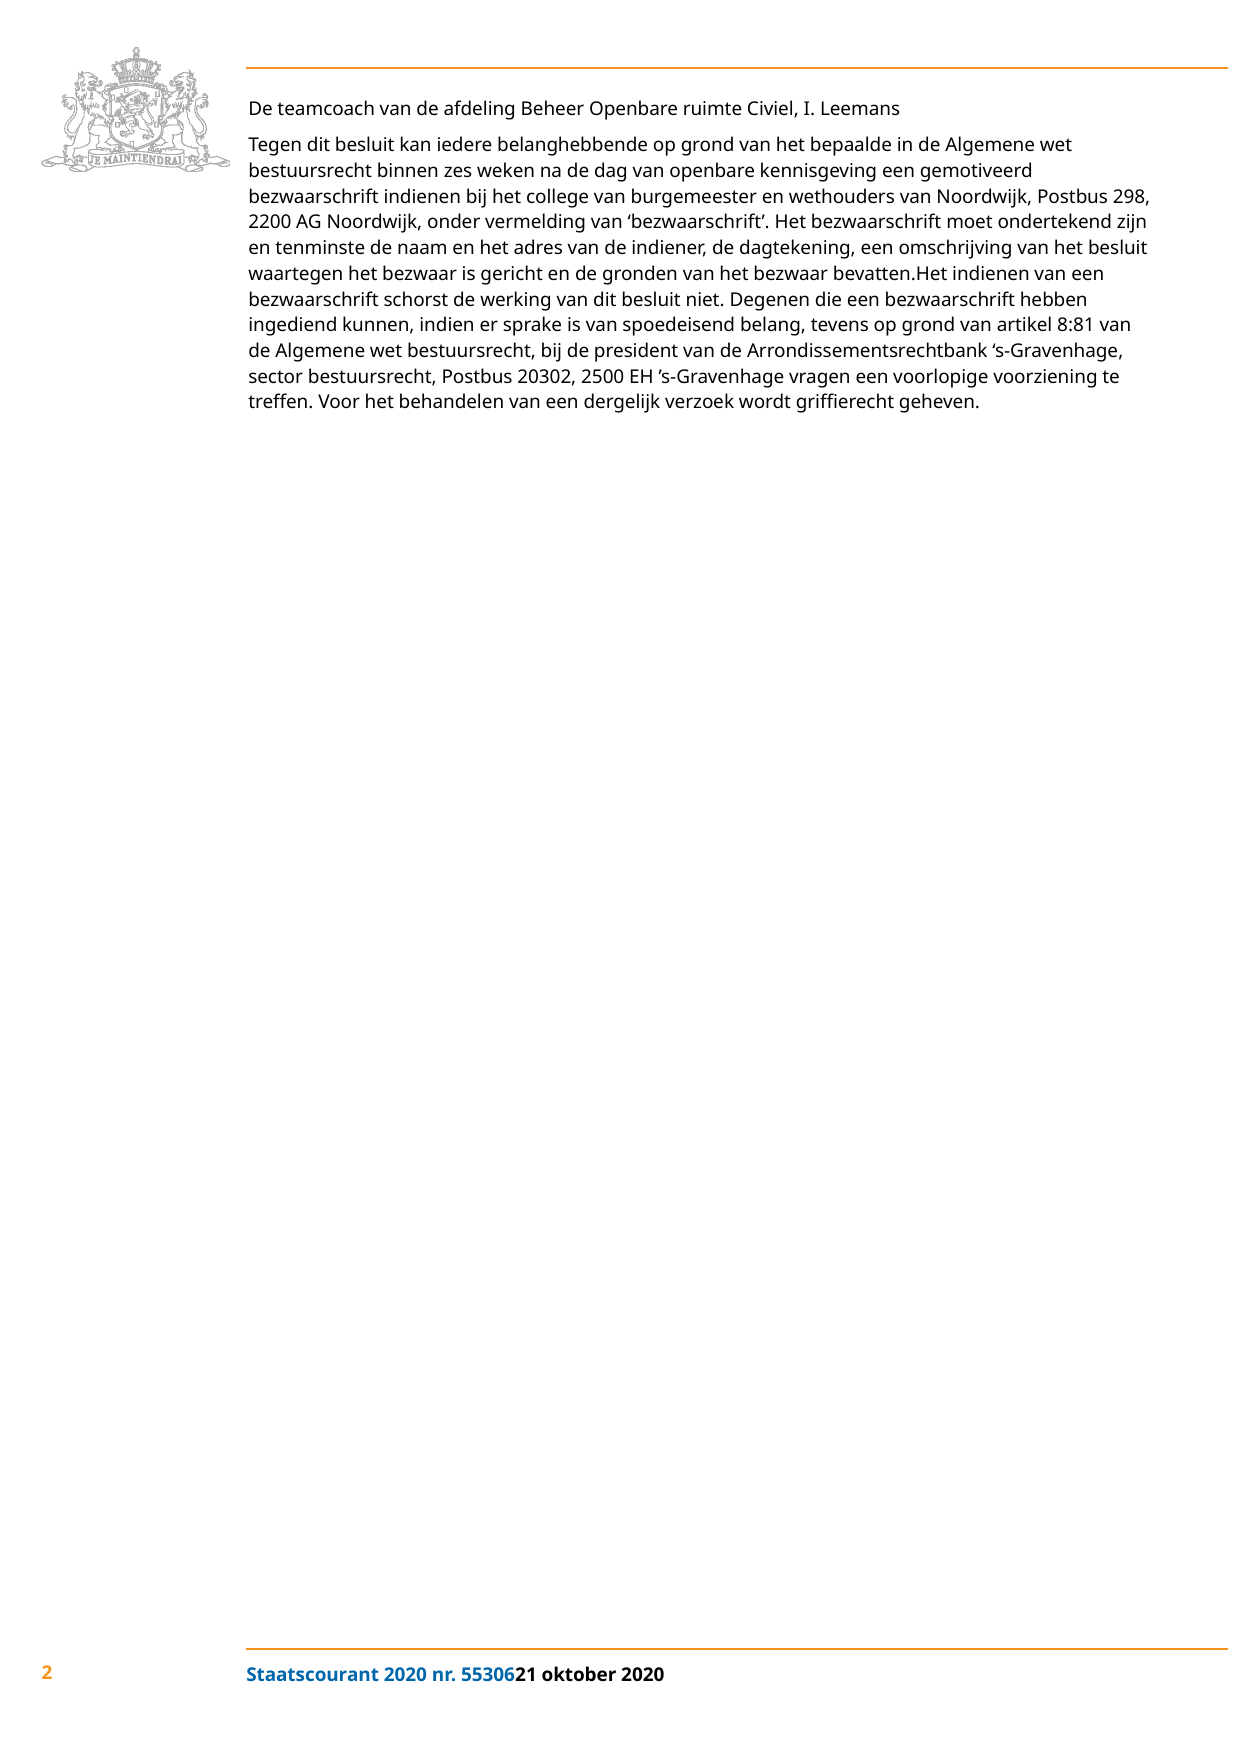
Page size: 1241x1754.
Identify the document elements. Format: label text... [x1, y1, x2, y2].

picture [41, 47, 231, 172]
text De teamcoach van de afdeling Beheer Openbare ruimte Civiel, I. Leemans [248, 95, 1152, 121]
text Tegen dit besluit kan iedere belanghebbende op grond van het bepaalde in de Algemene wet bestuursrecht binnen zes weken na de dag van openbare kennisgeving een gemotiveerd bezwaarschrift indienen bij het college van burgemeester en wethouders van Noordwijk, Postbus 298, 2200 AG Noordwijk, onder vermelding van ‘bezwaarschrift’. Het bezwaarschrift moet ondertekend zijn en tenminste de naam en het adres van de indiener, de dagtekening, een omschrijving van het besluit waartegen het bezwaar is gericht en de gronden van het bezwaar bevatten.Het indienen van een bezwaarschrift schorst de werking van dit besluit niet. Degenen die een bezwaarschrift hebben ingediend kunnen, indien er sprake is van spoedeisend belang, tevens op grond van artikel 8:81 van de Algemene wet bestuursrecht, bij de president van de Arrondissementsrechtbank ‘s-Gravenhage, sector bestuursrecht, Postbus 20302, 2500 EH ’s-Gravenhage vragen een voorlopige voorziening te treffen. Voor het behandelen van een dergelijk verzoek wordt griffierecht geheven. [248, 131, 1152, 414]
